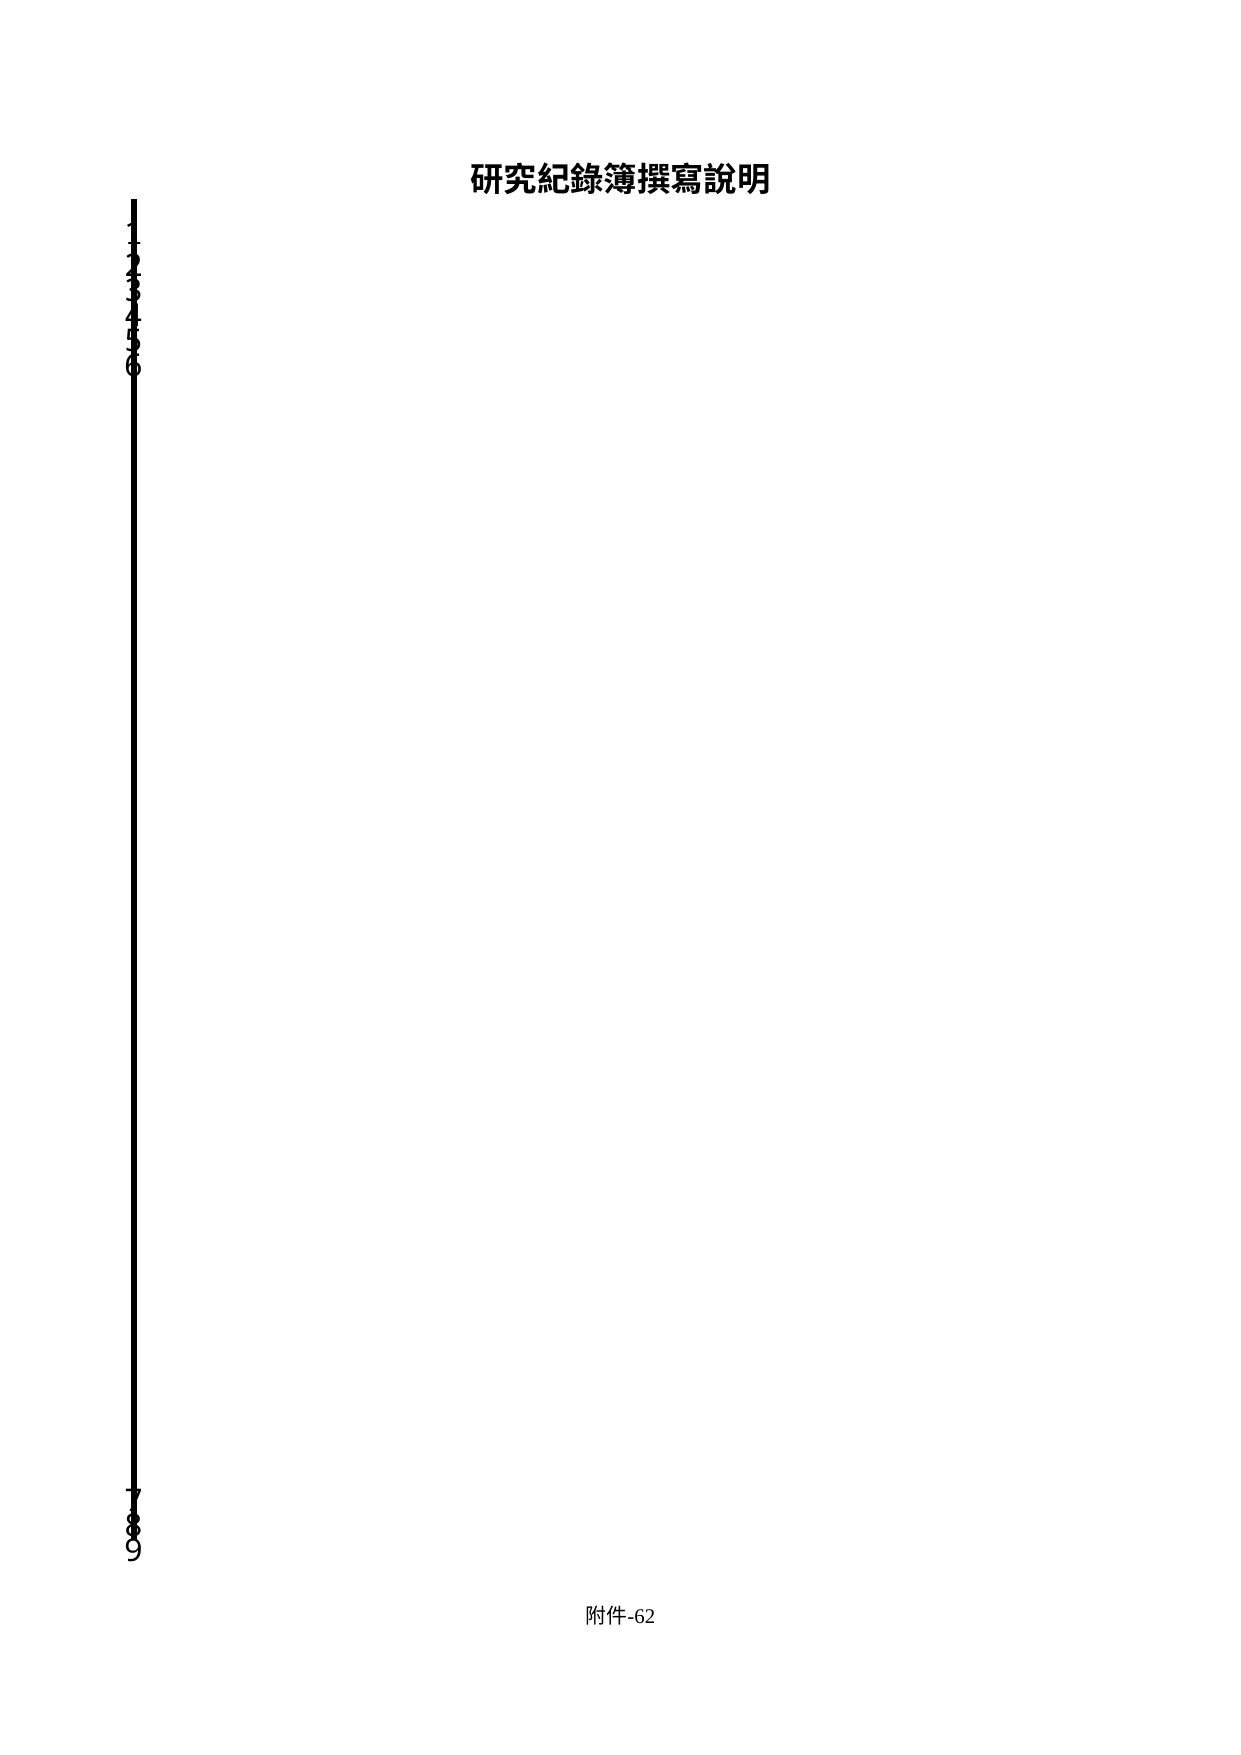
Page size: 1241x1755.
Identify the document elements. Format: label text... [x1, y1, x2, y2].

text 研究紀錄簿撰寫說明 [133, 162, 1107, 199]
